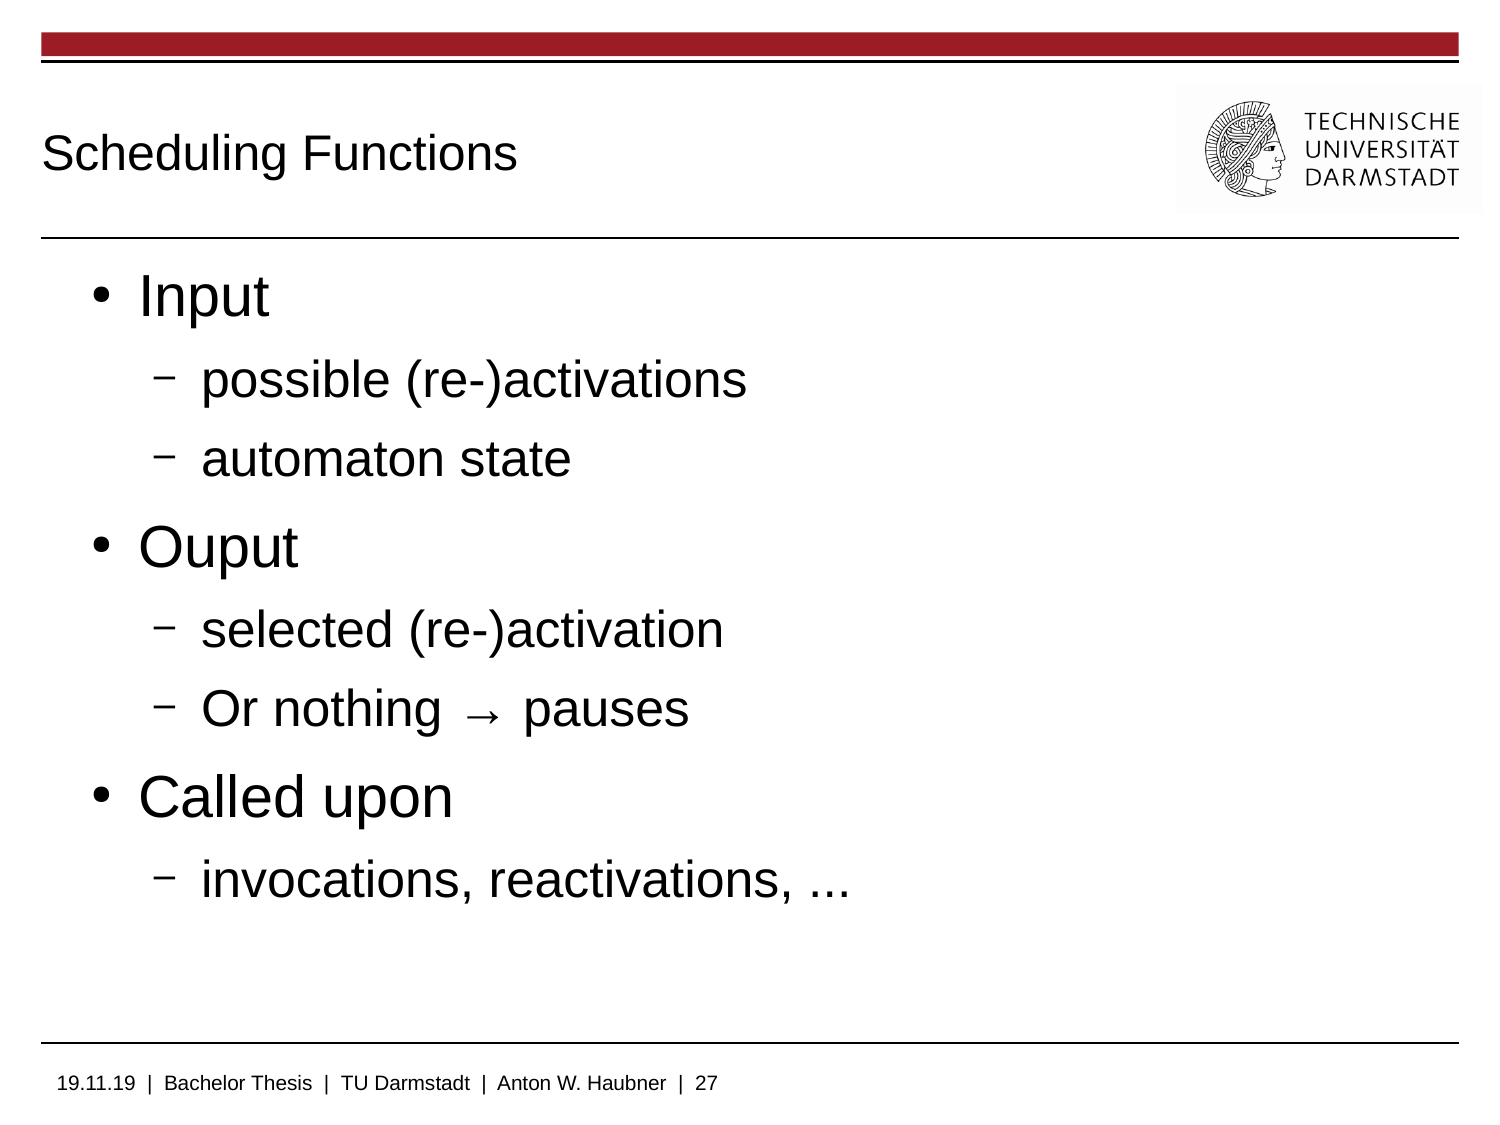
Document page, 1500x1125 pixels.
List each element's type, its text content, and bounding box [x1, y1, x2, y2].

list Input possible (re-)activations automaton state Ouput selected (re-)activation Or nothing → pauses Called upon invocations, reactivations, ... [75, 263, 1425, 916]
title Scheduling Functions [41, 78, 1131, 229]
